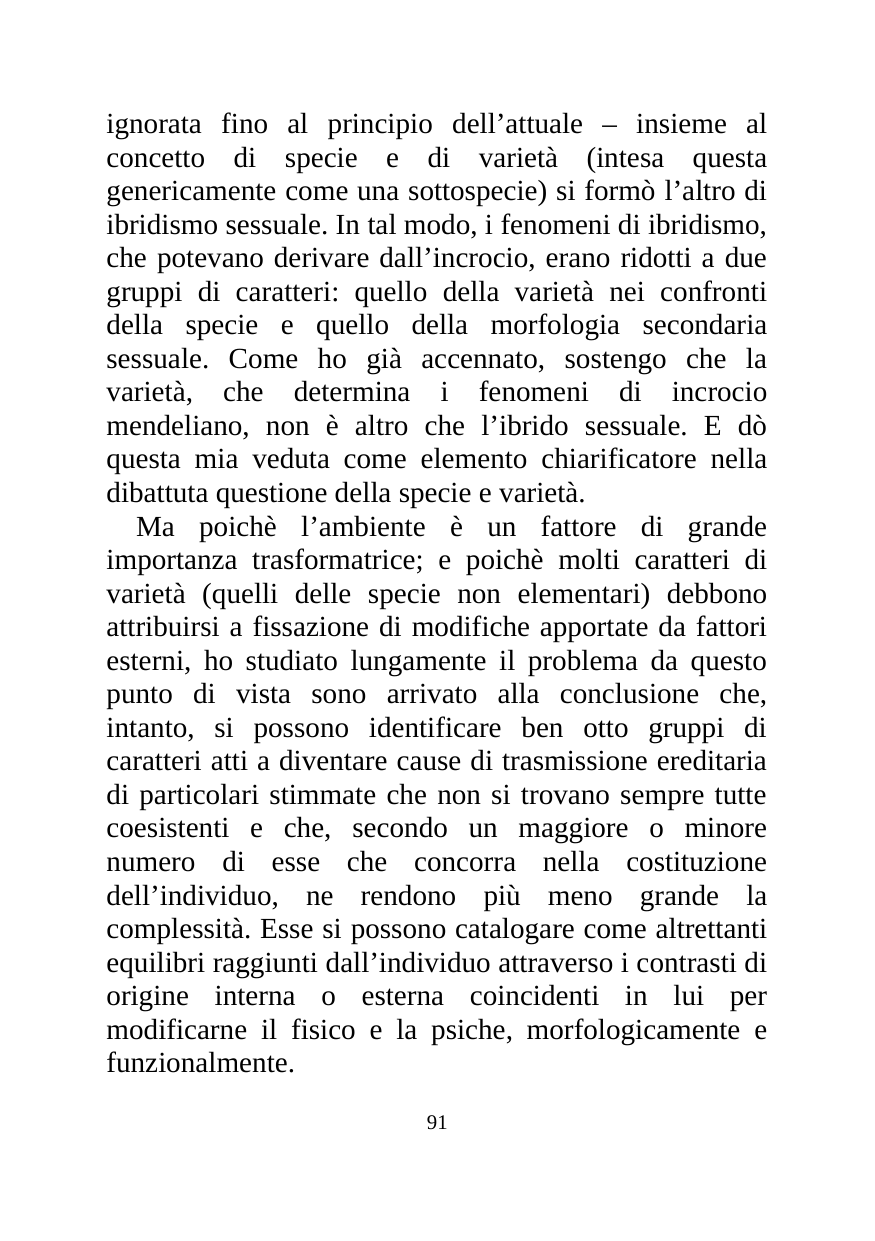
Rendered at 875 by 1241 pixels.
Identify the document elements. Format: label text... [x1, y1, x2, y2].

text Ma poichè l’ambiente è un fattore di grande importanza trasformatrice; e poichè molti caratteri di varietà (quelli delle specie non elementari) debbono attribuirsi a fissazione di modifiche apportate da fattori esterni, ho studiato lungamente il problema da questo punto di vista sono arrivato alla conclusione che, intanto, si possono identificare ben otto gruppi di caratteri atti a diventare cause di trasmissione ereditaria di particolari stimmate che non si trovano sempre tutte coesistenti e che, secondo un maggiore o minore numero di esse che concorra nella costituzione dell’individuo, ne rendono più meno grande la complessità. Esse si possono catalogare come altrettanti equilibri raggiunti dall’individuo attraverso i contrasti di origine interna o esterna coincidenti in lui per modificarne il fisico e la psiche, morfologicamente e funzionalmente. [106, 509, 768, 1079]
text ignorata fino al principio dell’attuale – insieme al concetto di specie e di varietà (intesa questa genericamente come una sottospecie) si formò l’altro di ibridismo sessuale. In tal modo, i fenomeni di ibridismo, che potevano derivare dall’incrocio, erano ridotti a due gruppi di caratteri: quello della varietà nei confronti della specie e quello della morfologia secondaria sessuale. Come ho già accennato, sostengo che la varietà, che determina i fenomeni di incrocio mendeliano, non è altro che l’ibrido sessuale. E dò questa mia veduta come elemento chiarificatore nella dibattuta questione della specie e varietà. [106, 106, 768, 509]
